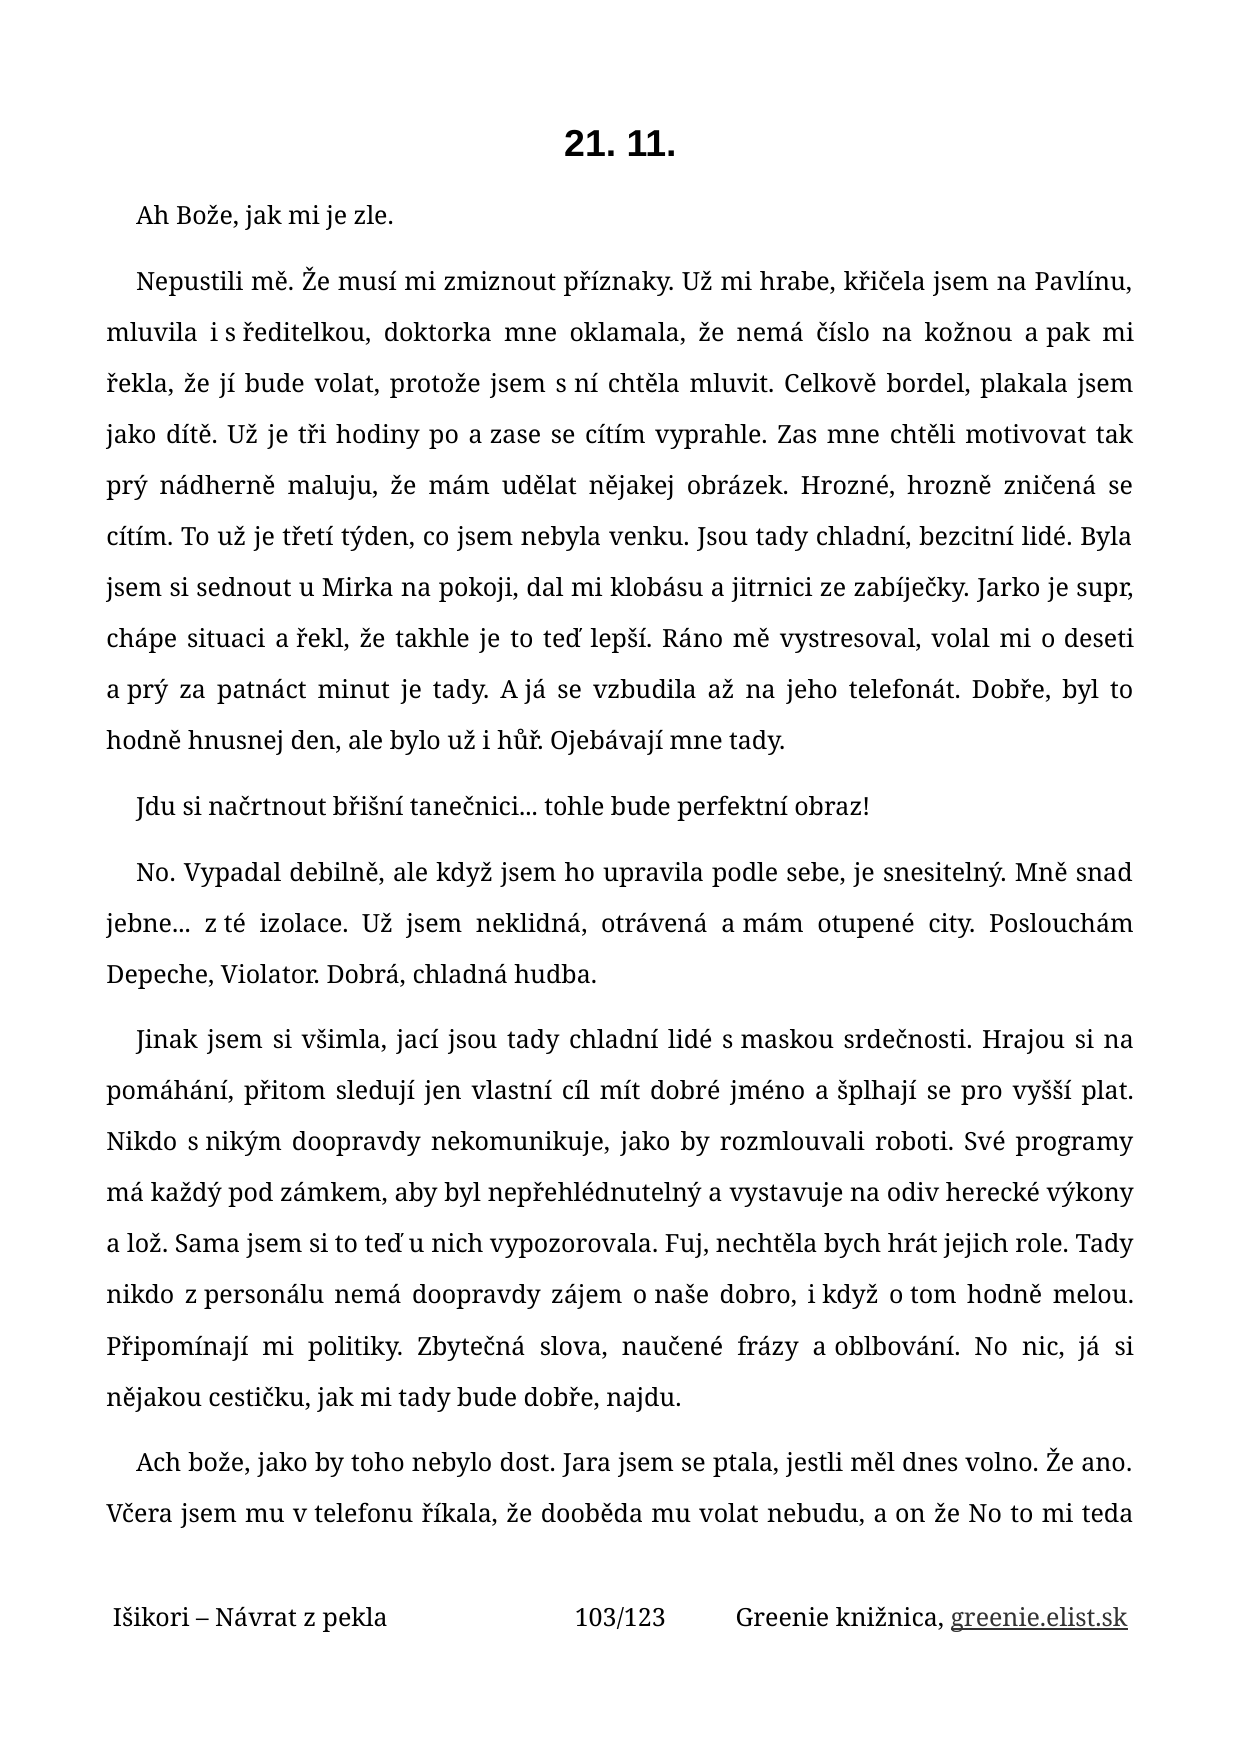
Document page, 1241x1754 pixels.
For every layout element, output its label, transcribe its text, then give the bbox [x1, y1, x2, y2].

text No. Vypadal debilně, ale když jsem ho upravila podle sebe, je snesitelný. Mně snad jebne... z té izolace. Už jsem neklidná, otrávená a mám otupené city. Poslouchám Depeche, Violator. Dobrá, chladná hudba. [106, 854, 1134, 990]
text Jdu si načrtnout břišní tanečnici... tohle bude perfektní obraz! [106, 789, 1134, 823]
text Ach bože, jako by toho nebylo dost. Jara jsem se ptala, jestli měl dnes volno. Že ano. Včera jsem mu v telefonu říkala, že dooběda mu volat nebudu, a on že No to mi teda [106, 1445, 1134, 1530]
subtitle 21. 11. [106, 121, 1134, 164]
text Ah Bože, jak mi je zle. [106, 198, 1134, 232]
text Nepustili mě. Že musí mi zmiznout příznaky. Už mi hrabe, křičela jsem na Pavlínu, mluvila i s ředitelkou, doktorka mne oklamala, že nemá číslo na kožnou a pak mi řekla, že jí bude volat, protože jsem s ní chtěla mluvit. Celkově bordel, plakala jsem jako dítě. Už je tři hodiny po a zase se cítím vyprahle. Zas mne chtěli motivovat tak prý nádherně maluju, že mám udělat nějakej obrázek. Hrozné, hrozně zničená se cítím. To už je třetí týden, co jsem nebyla venku. Jsou tady chladní, bezcitní lidé. Byla jsem si sednout u Mirka na pokoji, dal mi klobásu a jitrnici ze zabíječky. Jarko je supr, chápe situaci a řekl, že takhle je to teď lepší. Ráno mě vystresoval, volal mi o deseti a prý za patnáct minut je tady. A já se vzbudila až na jeho telefonát. Dobře, byl to hodně hnusnej den, ale bylo už i hůř. Ojebávají mne tady. [106, 264, 1134, 757]
text Jinak jsem si všimla, jací jsou tady chladní lidé s maskou srdečnosti. Hrajou si na pomáhání, přitom sledují jen vlastní cíl mít dobré jméno a šplhají se pro vyšší plat. Nikdo s nikým doopravdy nekomunikuje, jako by rozmlouvali roboti. Své programy má každý pod zámkem, aby byl nepřehlédnutelný a vystavuje na odiv herecké výkony a lož. Sama jsem si to teď u nich vypozorovala. Fuj, nechtěla bych hrát jejich role. Tady nikdo z personálu nemá doopravdy zájem o naše dobro, i když o tom hodně melou. Připomínají mi politiky. Zbytečná slova, naučené frázy a oblbování. No nic, já si nějakou cestičku, jak mi tady bude dobře, najdu. [106, 1022, 1134, 1413]
